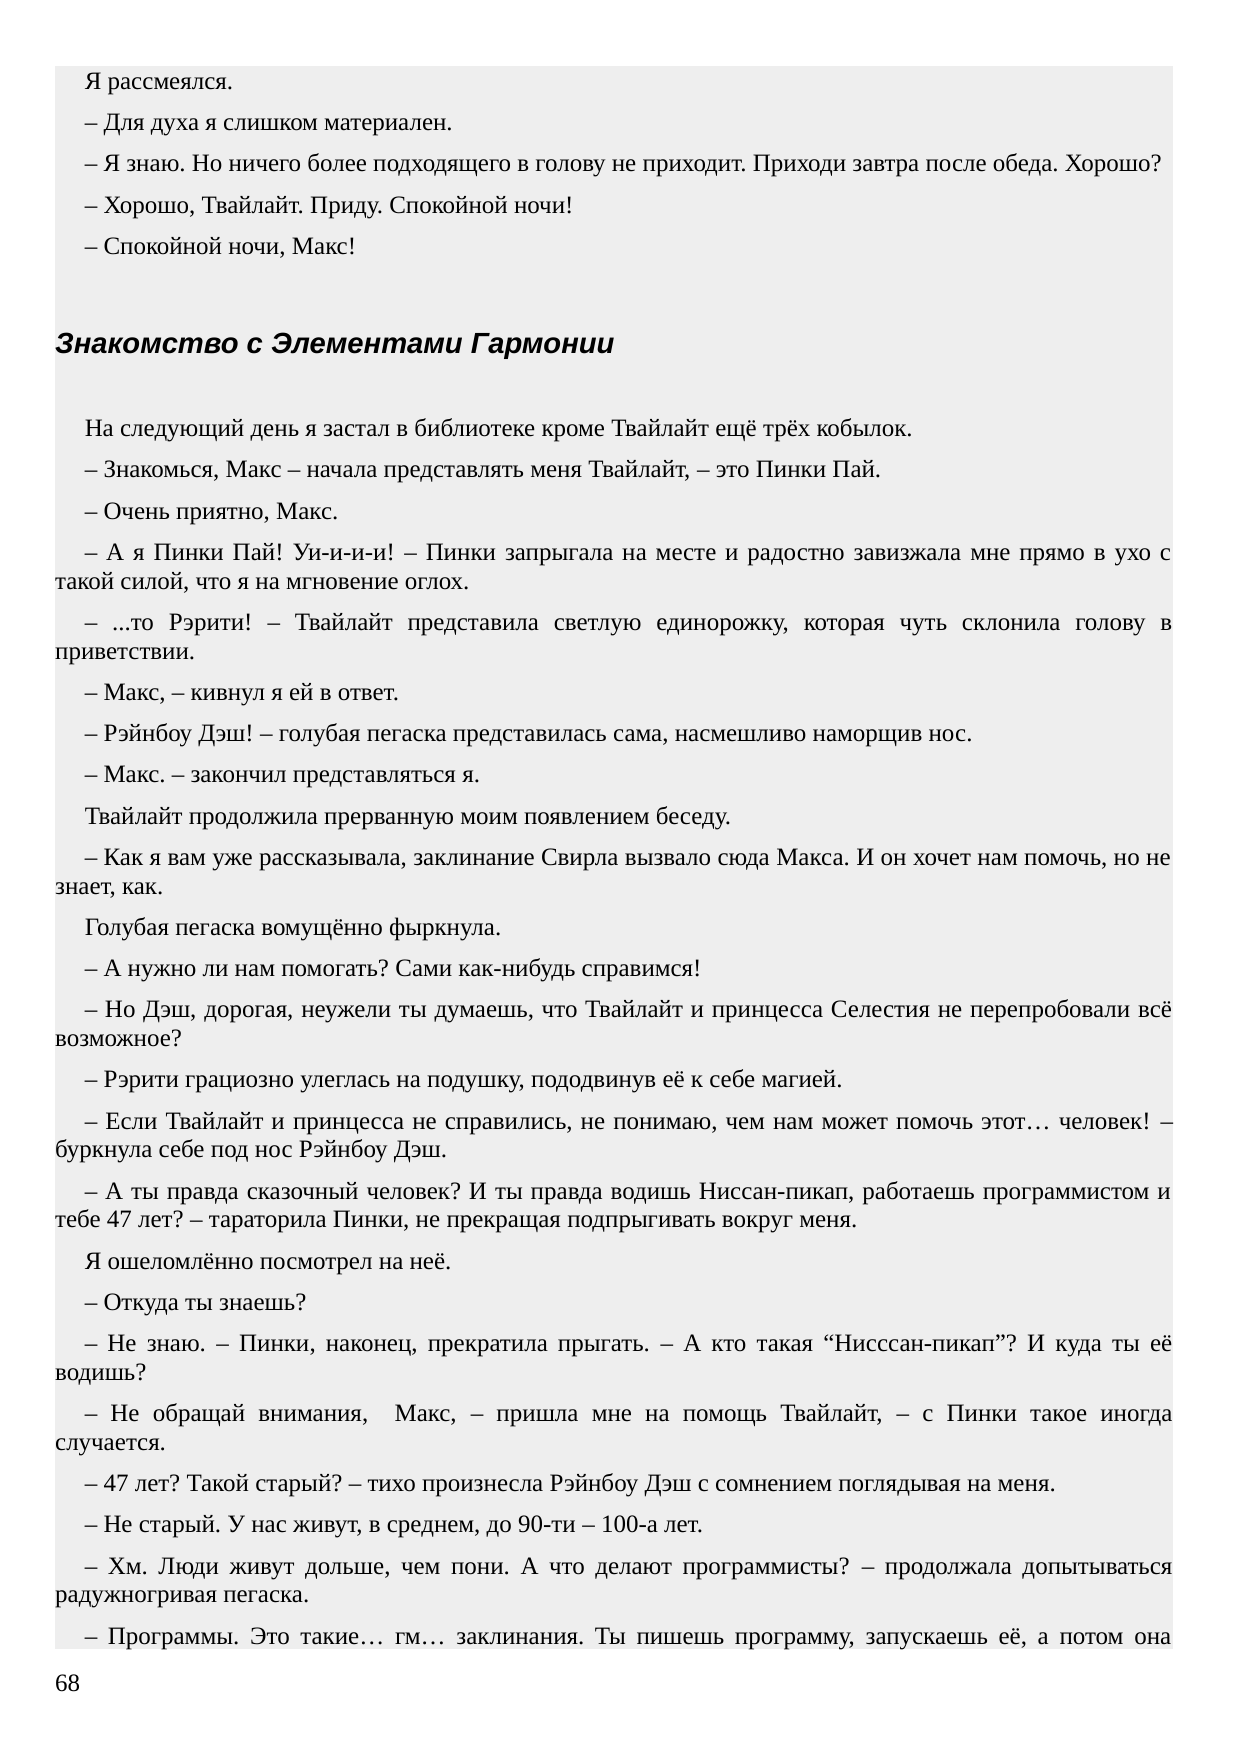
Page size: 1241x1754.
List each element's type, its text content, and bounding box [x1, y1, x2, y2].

text – Откуда ты знаешь? [55, 1287, 1173, 1316]
text – Рэйнбоу Дэш! – голубая пегаска представилась сама, насмешливо наморщив нос. [55, 718, 1173, 747]
text – Программы. Это такие… гм… заклинания. Ты пишешь программу, запускаешь её, а потом она [55, 1621, 1173, 1649]
text – А ты правда сказочный человек? И ты правда водишь Ниссан-пикап, работаешь программистом и тебе 47 лет? – тараторила Пинки, не прекращая подпрыгивать вокруг меня. [55, 1176, 1173, 1233]
text – Не обращай внимания, Макс, – пришла мне на помощь Твайлайт, – с Пинки такое иногда случается. [55, 1398, 1173, 1456]
text – Для духа я слишком материален. [55, 107, 1173, 136]
text Голубая пегаска вомущённо фыркнула. [55, 912, 1173, 941]
text – Спокойной ночи, Макс! [55, 231, 1173, 260]
text – Как я вам уже рассказывала, заклинание Свирла вызвало сюда Макса. И он хочет нам помочь, но не знает, как. [55, 842, 1173, 899]
text – А я Пинки Пай! Уи-и-и-и! – Пинки запрыгала на месте и радостно завизжала мне прямо в ухо с такой силой, что я на мгновение оглох. [55, 537, 1173, 594]
text – Макс. – закончил представляться я. [55, 759, 1173, 788]
text – Я знаю. Но ничего более подходящего в голову не приходит. Приходи завтра после обеда. Хорошо? [55, 148, 1173, 177]
text – Не знаю. – Пинки, наконец, прекратила прыгать. – А кто такая “Нисссан-пикап”? И куда ты её водишь? [55, 1328, 1173, 1386]
subtitle Знакомство с Элементами Гармонии [55, 326, 1173, 359]
text – ...то Рэрити! – Твайлайт представила светлую единорожку, которая чуть склонила голову в приветствии. [55, 607, 1173, 664]
text – 47 лет? Такой старый? – тихо произнесла Рэйнбоу Дэш с сомнением поглядывая на меня. [55, 1468, 1173, 1497]
text – Но Дэш, дорогая, неужели ты думаешь, что Твайлайт и принцесса Селестия не перепробовали всё возможное? [55, 994, 1173, 1052]
text – Знакомься, Макс – начала представлять меня Твайлайт, – это Пинки Пай. [55, 454, 1173, 483]
text – Не старый. У нас живут, в среднем, до 90-ти – 100-а лет. [55, 1509, 1173, 1538]
text На следующий день я застал в библиотеке кроме Твайлайт ещё трёх кобылок. [55, 413, 1173, 442]
text – Хм. Люди живут дольше, чем пони. А что делают программисты? – продолжала допытываться радужногривая пегаска. [55, 1551, 1173, 1608]
text – Если Твайлайт и принцесса не справились, не понимаю, чем нам может помочь этот… человек! – буркнула себе под нос Рэйнбоу Дэш. [55, 1106, 1173, 1163]
text – Рэрити грациозно улеглась на подушку, пододвинув её к себе магией. [55, 1064, 1173, 1093]
text Я ошеломлённо посмотрел на неё. [55, 1246, 1173, 1274]
text Я рассмеялся. [55, 66, 1173, 95]
text – Макс, – кивнул я ей в ответ. [55, 677, 1173, 706]
text – Очень приятно, Макс. [55, 496, 1173, 524]
text – А нужно ли нам помогать? Сами как-нибудь справимся! [55, 953, 1173, 982]
text – Хорошо, Твайлайт. Приду. Спокойной ночи! [55, 190, 1173, 218]
text Твайлайт продолжила прерванную моим появлением беседу. [55, 801, 1173, 829]
